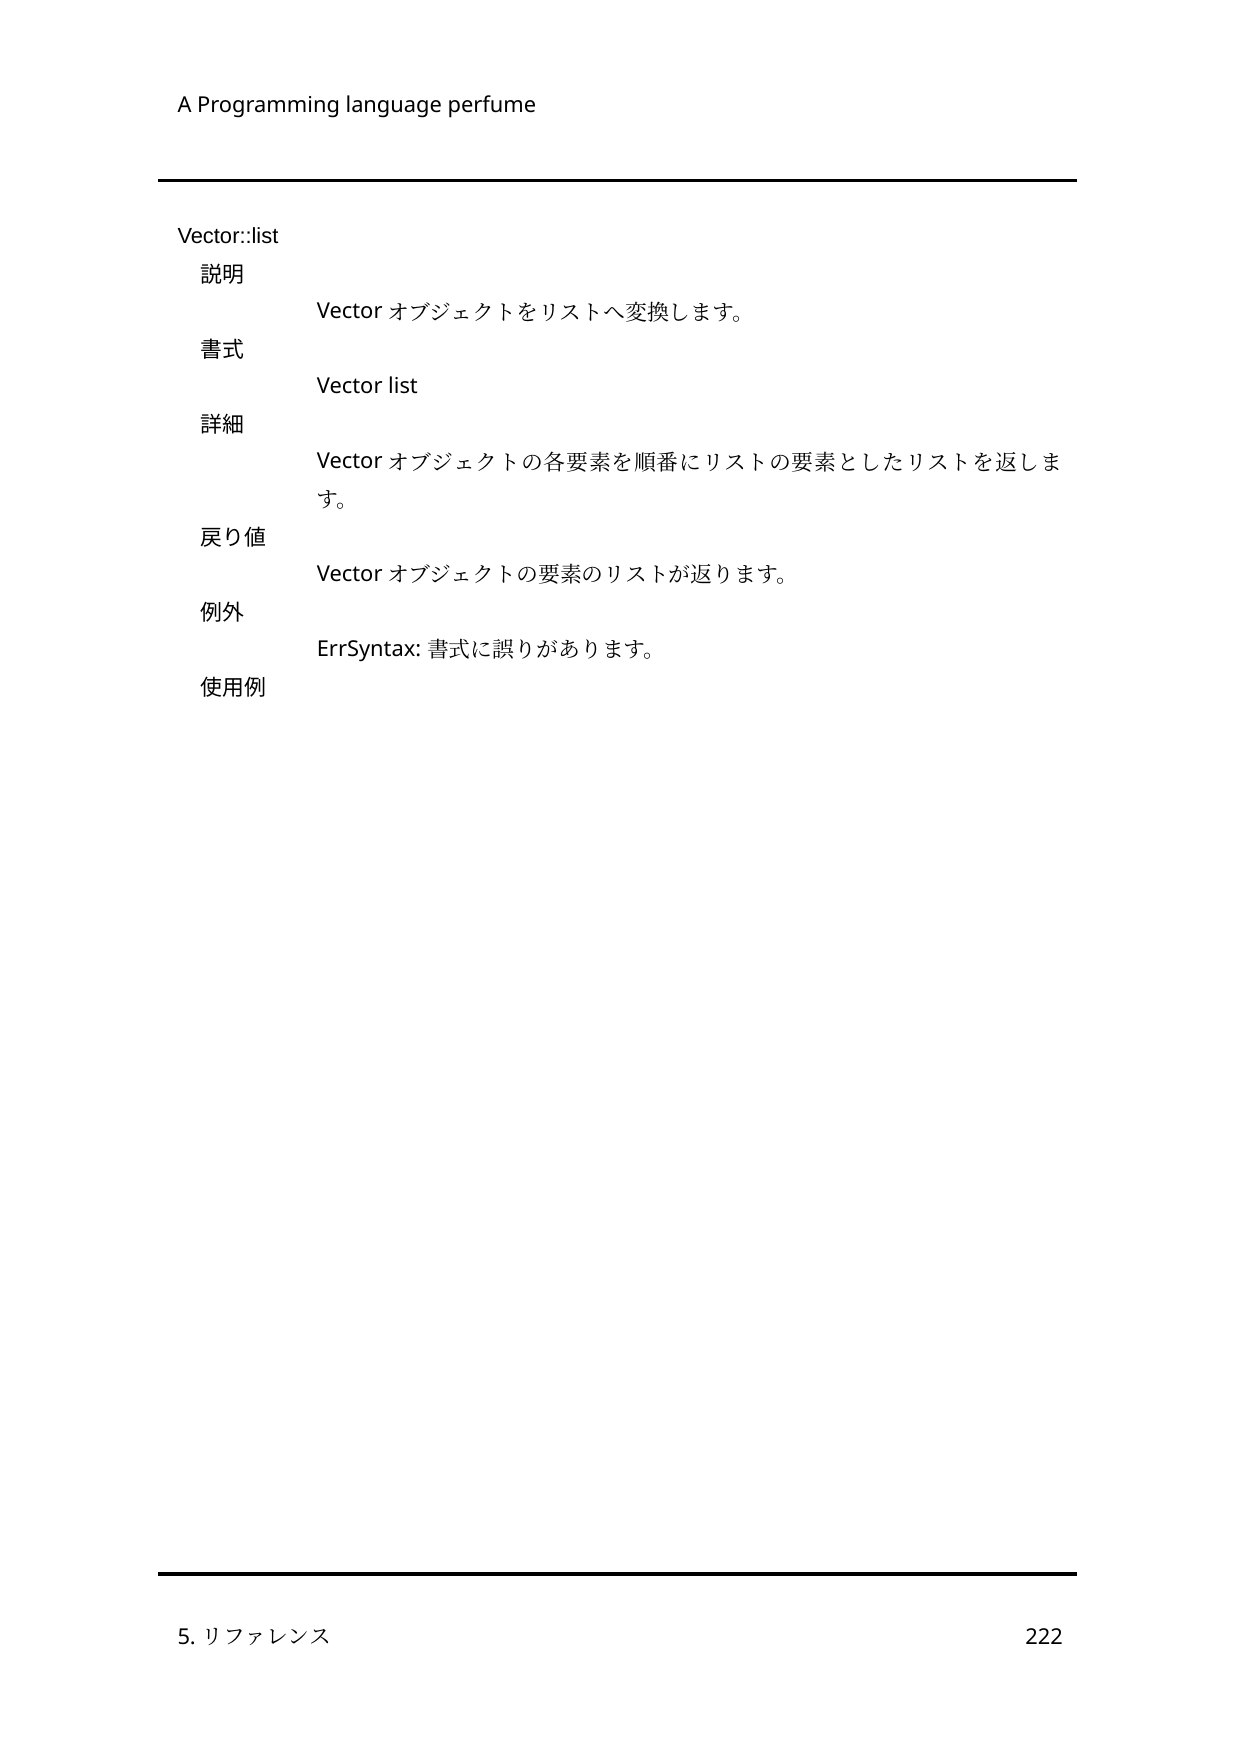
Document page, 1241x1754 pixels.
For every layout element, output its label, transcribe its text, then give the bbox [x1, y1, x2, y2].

subtitle Vector::list [177, 217, 1063, 254]
table_cell 使用例 [200, 667, 317, 742]
table_header Vectorオブジェクトをリストへ変換します。 [317, 254, 1063, 329]
table_cell Vectorオブジェクトの各要素を順番にリストの要素としたリストを返します。 [317, 404, 1063, 517]
table_cell [317, 667, 1063, 742]
table_cell 戻り値 [200, 517, 317, 592]
table_cell Vector list [317, 329, 1063, 404]
table_cell ErrSyntax: 書式に誤りがあります。 [317, 592, 1063, 667]
table_cell 例外 [200, 592, 317, 667]
table_header 説明 [200, 254, 317, 329]
table_cell 詳細 [200, 404, 317, 517]
table_cell 書式 [200, 329, 317, 404]
table_cell Vectorオブジェクトの要素のリストが返ります。 [317, 517, 1063, 592]
